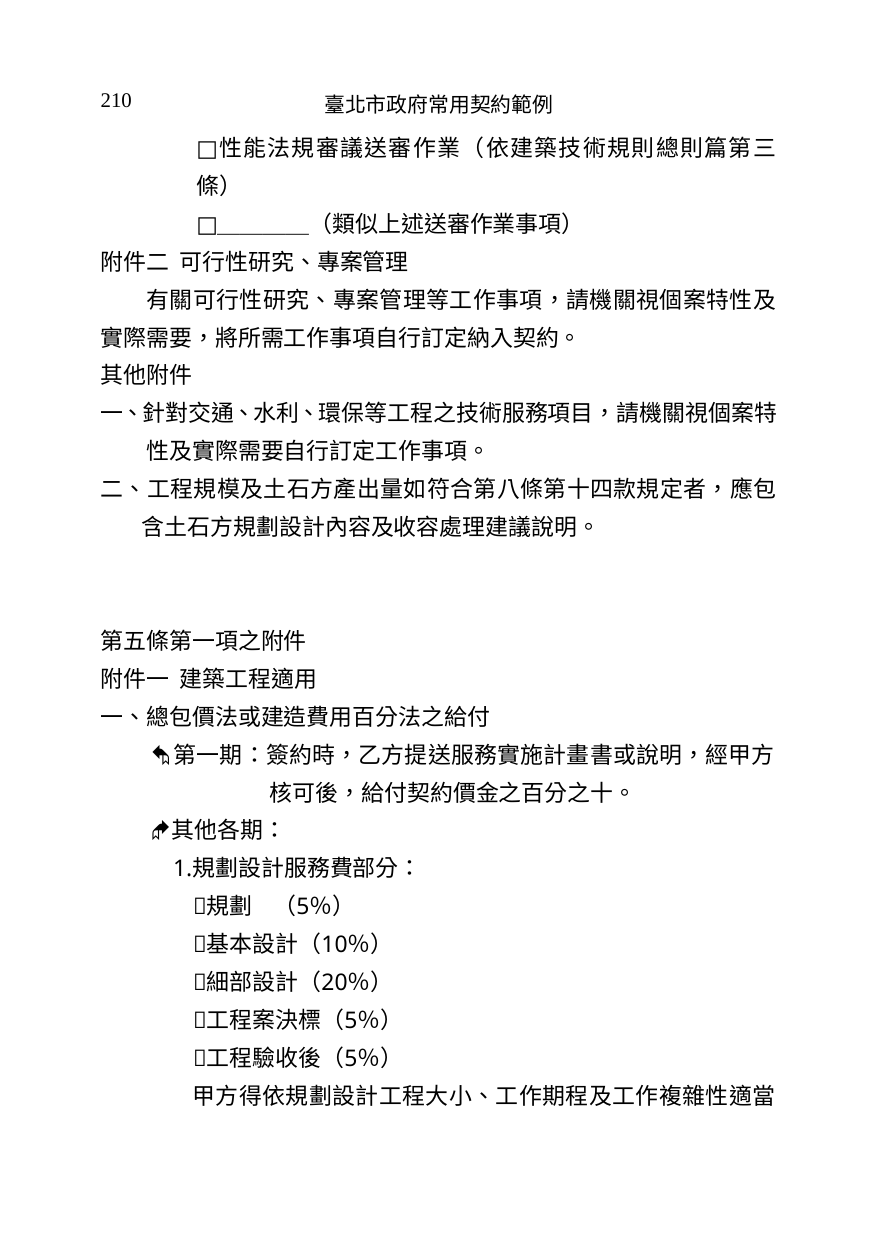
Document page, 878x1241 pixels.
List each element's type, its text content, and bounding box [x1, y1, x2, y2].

text 一、針對交通、水利、環保等工程之技術服務項目，請機關視個案特性及實際需要自行訂定工作事項。 [100, 393, 777, 469]
text 工程驗收後（5％） [193, 1037, 777, 1075]
text 甲方得依規劃設計工程大小、工作期程及工作複雜性適當 [192, 1075, 777, 1113]
text 有關可行性研究、專案管理等工作事項，請機關視個案特性及實際需要，將所需工作事項自行訂定納入契約。 [100, 279, 777, 355]
text 規劃 （5％） [193, 886, 777, 924]
text 1.規劃設計服務費部分： [173, 848, 777, 886]
text 其他各期： [150, 810, 777, 848]
text 第五條第一項之附件 [100, 620, 777, 658]
text □性能法規審議送審作業（依建築技術規則總則篇第三條） [196, 127, 777, 203]
text □＿＿＿＿（類似上述送審作業事項） [196, 203, 777, 241]
text 其他附件 [100, 355, 777, 393]
text 基本設計（10％） [193, 924, 777, 962]
text 第一期：簽約時，乙方提送服務實施計畫書或說明，經甲方核可後，給付契約價金之百分之十。 [150, 734, 777, 810]
text 附件二 可行性研究、專案管理 [100, 241, 777, 279]
text 一、總包價法或建造費用百分法之給付 [100, 696, 777, 734]
text 工程案決標（5％） [193, 999, 777, 1037]
text 細部設計（20％） [193, 962, 777, 999]
text 附件一 建築工程適用 [100, 658, 777, 696]
text 二、工程規模及土石方產出量如符合第八條第十四款規定者，應包含土石方規劃設計內容及收容處理建議說明。 [100, 469, 777, 544]
